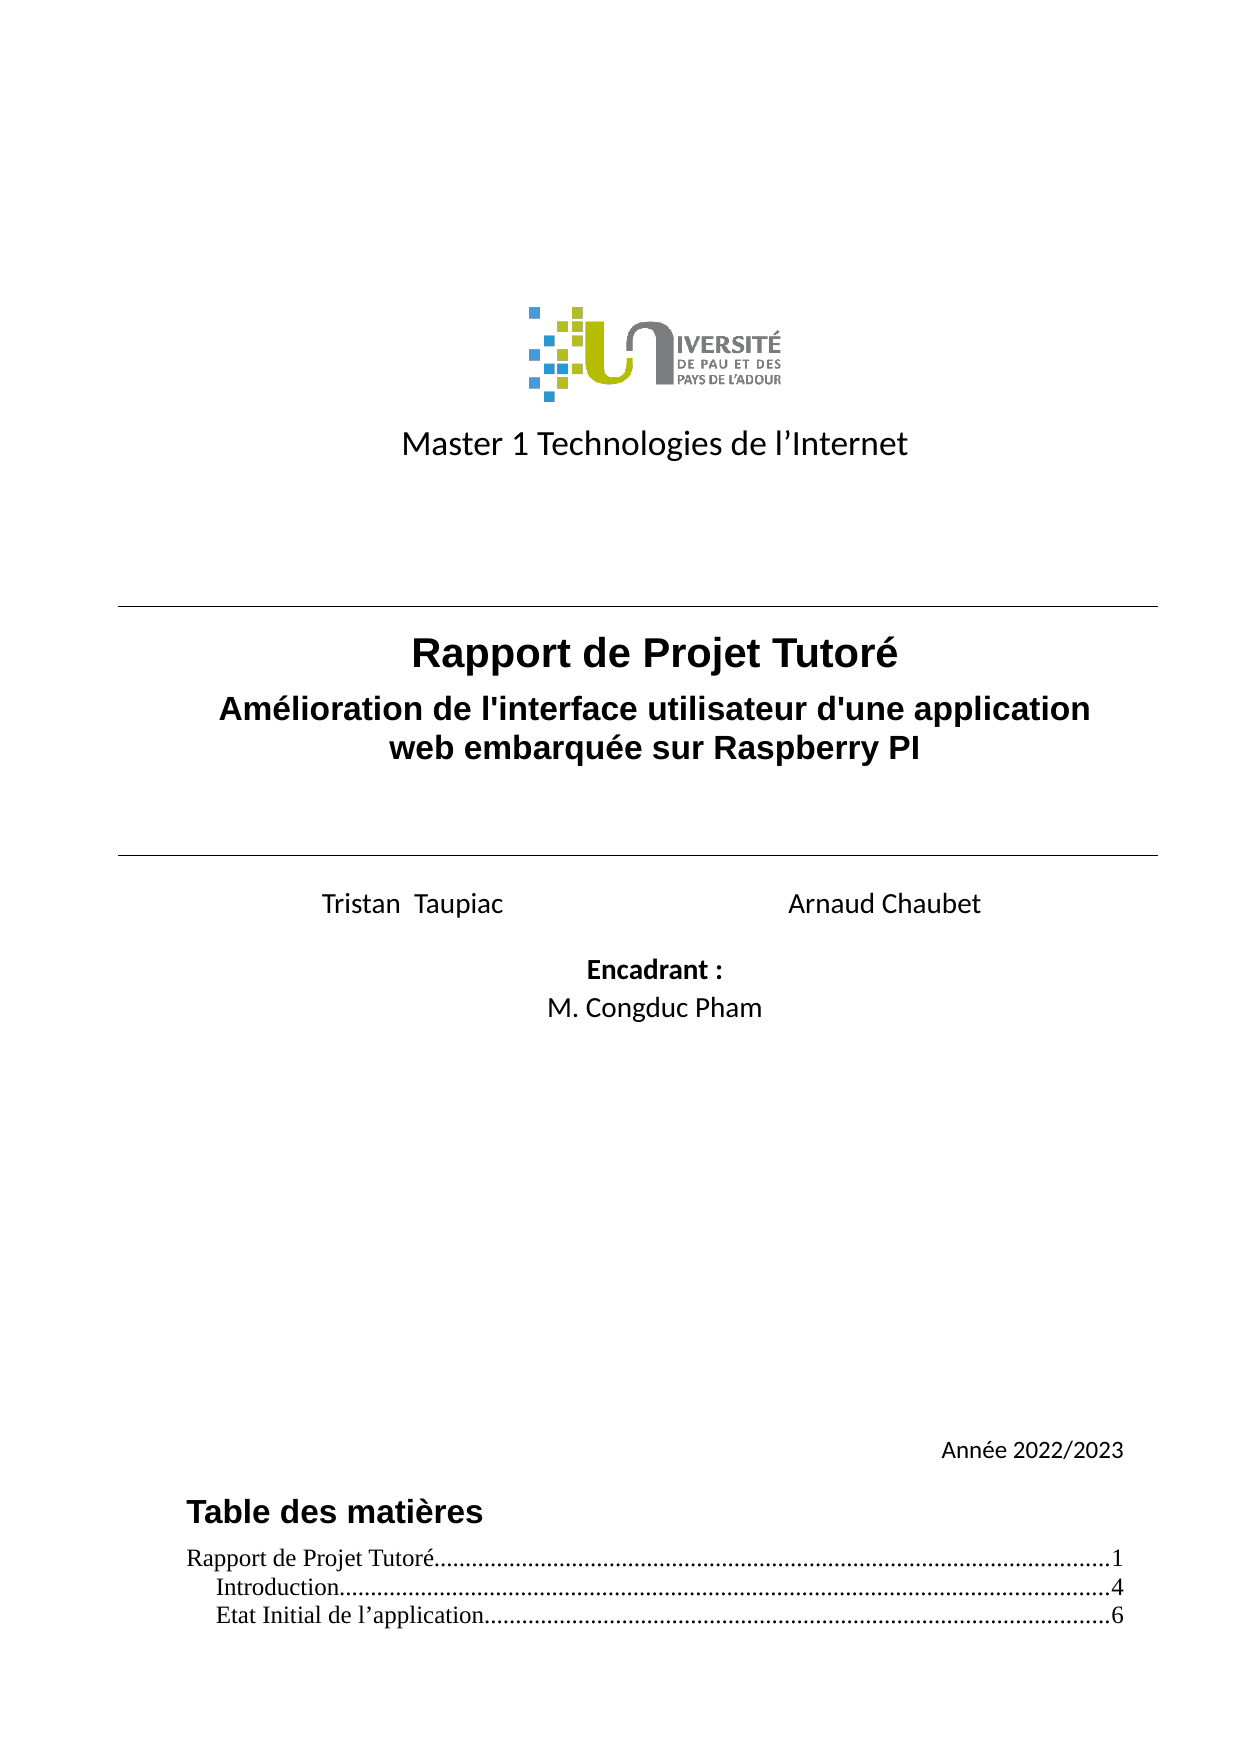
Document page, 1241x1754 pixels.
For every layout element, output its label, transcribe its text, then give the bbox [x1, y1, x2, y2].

subtitle Table des matières [186, 1492, 1123, 1531]
subtitle Rapport de Projet Tutoré [186, 629, 1123, 677]
picture [529, 307, 781, 402]
text Etat Initial de l’application 6 [216, 1601, 1123, 1629]
text M. Congduc Pham [186, 989, 1123, 1024]
text Tristan Taupiac Arnaud Chaubet [186, 886, 1123, 921]
text Encadrant : [186, 951, 1123, 986]
text Année 2022/2023 [186, 1434, 1123, 1465]
text Rapport de Projet Tutoré 1 [186, 1543, 1123, 1572]
text Master 1 Technologies de l’Internet [186, 421, 1123, 464]
text Amélioration de l'interface utilisateur d'une application web embarquée sur Raspberry PI [186, 689, 1123, 767]
text Introduction 4 [216, 1572, 1123, 1601]
